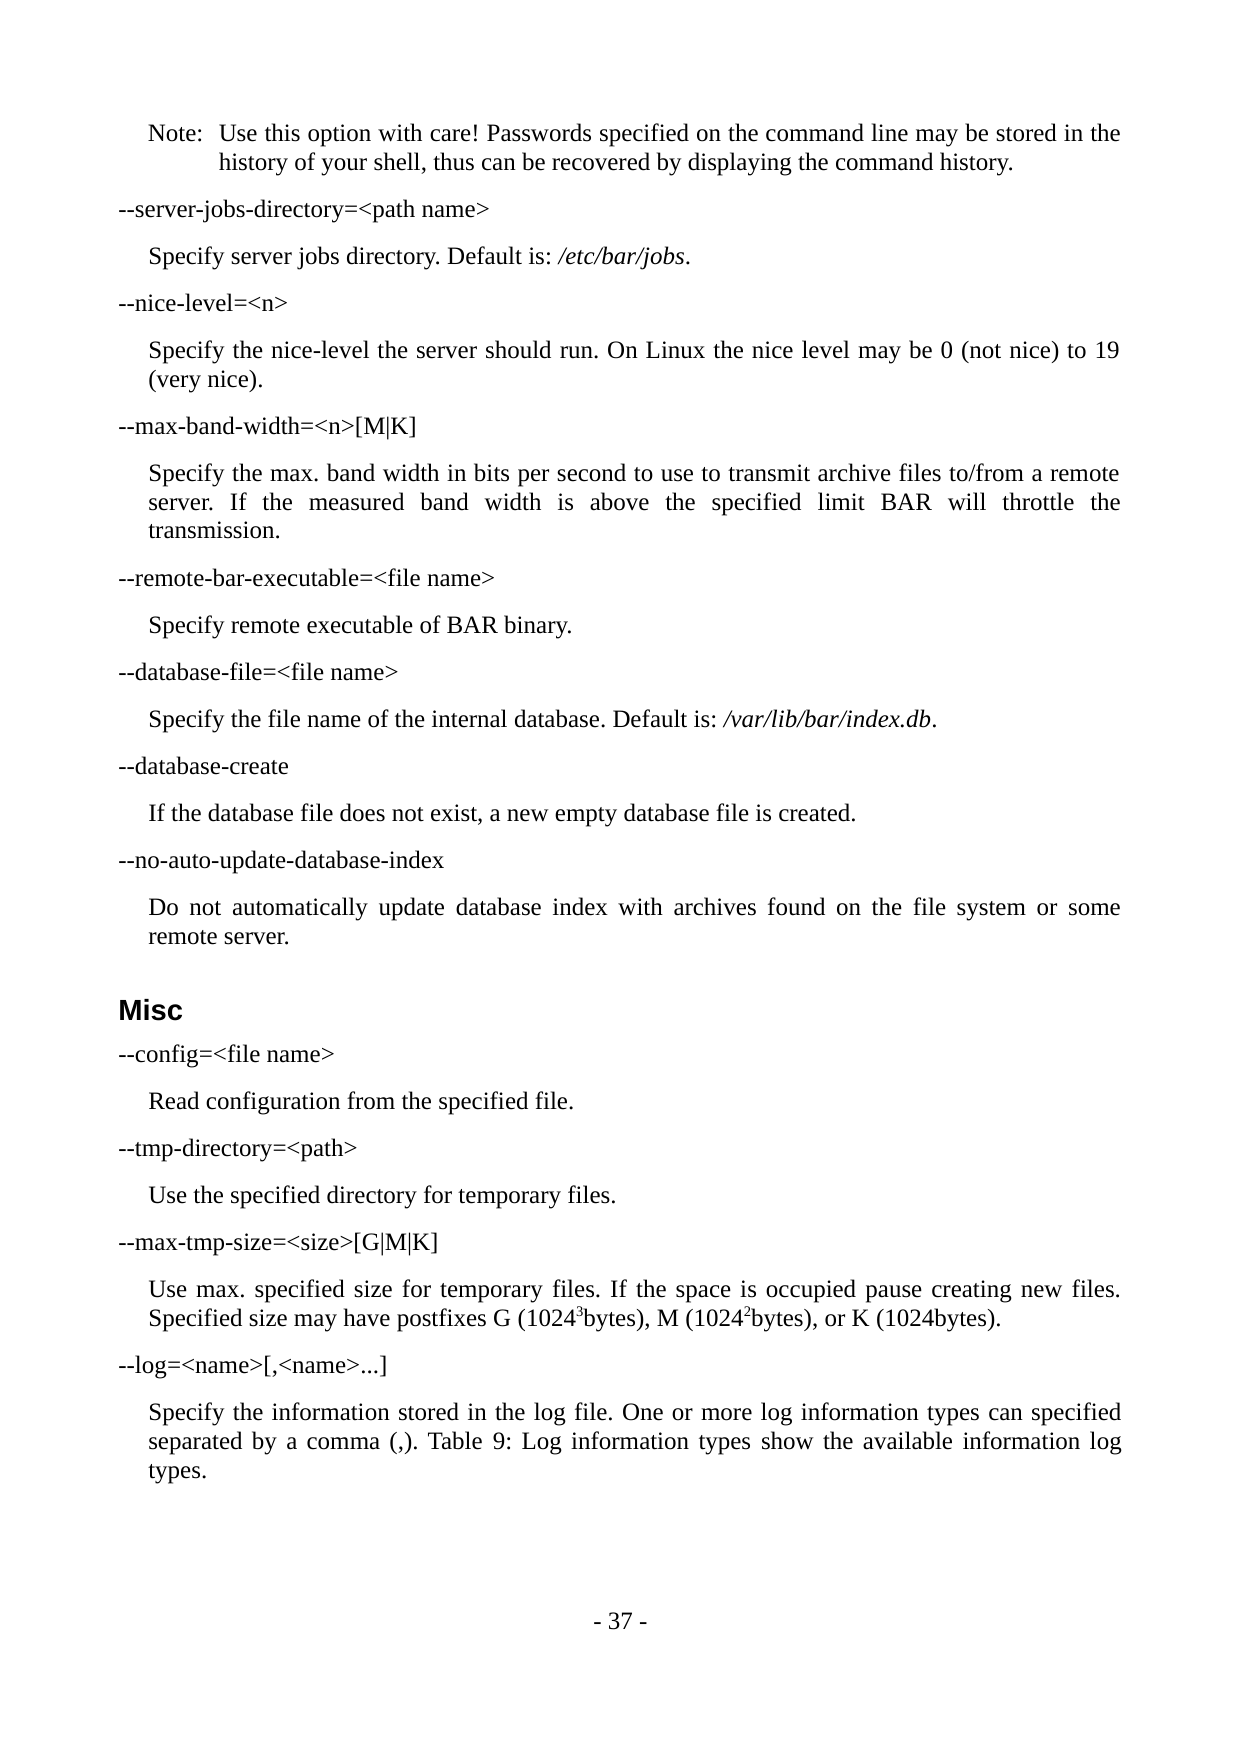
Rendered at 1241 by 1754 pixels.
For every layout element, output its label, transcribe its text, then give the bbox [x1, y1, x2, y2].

text Use max. specified size for temporary files. If the space is occupied pause creating new files. Specified size may have postfixes G (10243bytes), M (10242bytes), or K (1024bytes). [148, 1274, 1122, 1332]
text Specify the max. band width in bits per second to use to transmit archive files to/from a remote server. If the measured band width is above the specified limit BAR will throttle the transmission. [148, 458, 1122, 544]
text If the database file does not exist, a new empty database file is created. [148, 798, 1122, 827]
text Do not automatically update database index with archives found on the file system or some remote server. [148, 892, 1122, 950]
text Use the specified directory for temporary files. [148, 1180, 1122, 1209]
title --remote-bar-executable=<file name> [118, 563, 1122, 591]
text Specify the file name of the internal database. Default is: /var/lib/bar/index.db. [148, 704, 1122, 733]
title --log=<name>[,<name>...] [118, 1350, 1122, 1379]
title --database-file=<file name> [118, 657, 1122, 686]
text Specify server jobs directory. Default is: /etc/bar/jobs. [148, 241, 1122, 270]
title --server-jobs-directory=<path name> [118, 194, 1122, 223]
title --nice-level=<n> [118, 288, 1122, 317]
text Read configuration from the specified file. [148, 1086, 1122, 1115]
title --no-auto-update-database-index [118, 845, 1122, 874]
text Specify remote executable of BAR binary. [148, 610, 1122, 638]
title --tmp-directory=<path> [118, 1133, 1122, 1162]
text Note: Use this option with care! Passwords specified on the command line may be stored in the history of your shell, thus can be recovered by displaying the command history. [148, 118, 1122, 176]
title --database-create [118, 751, 1122, 780]
title --config=<file name> [118, 1039, 1122, 1068]
title --max-tmp-size=<size>[G|M|K] [118, 1227, 1122, 1256]
text Specify the nice-level the server should run. On Linux the nice level may be 0 (not nice) to 19 (very nice). [148, 335, 1122, 393]
text Specify the information stored in the log file. One or more log information types can specified separated by a comma (,). Table 9: Log information types show the available information log types. [148, 1397, 1122, 1484]
subtitle Misc [118, 993, 1122, 1027]
title --max-band-width=<n>[M|K] [118, 411, 1122, 440]
